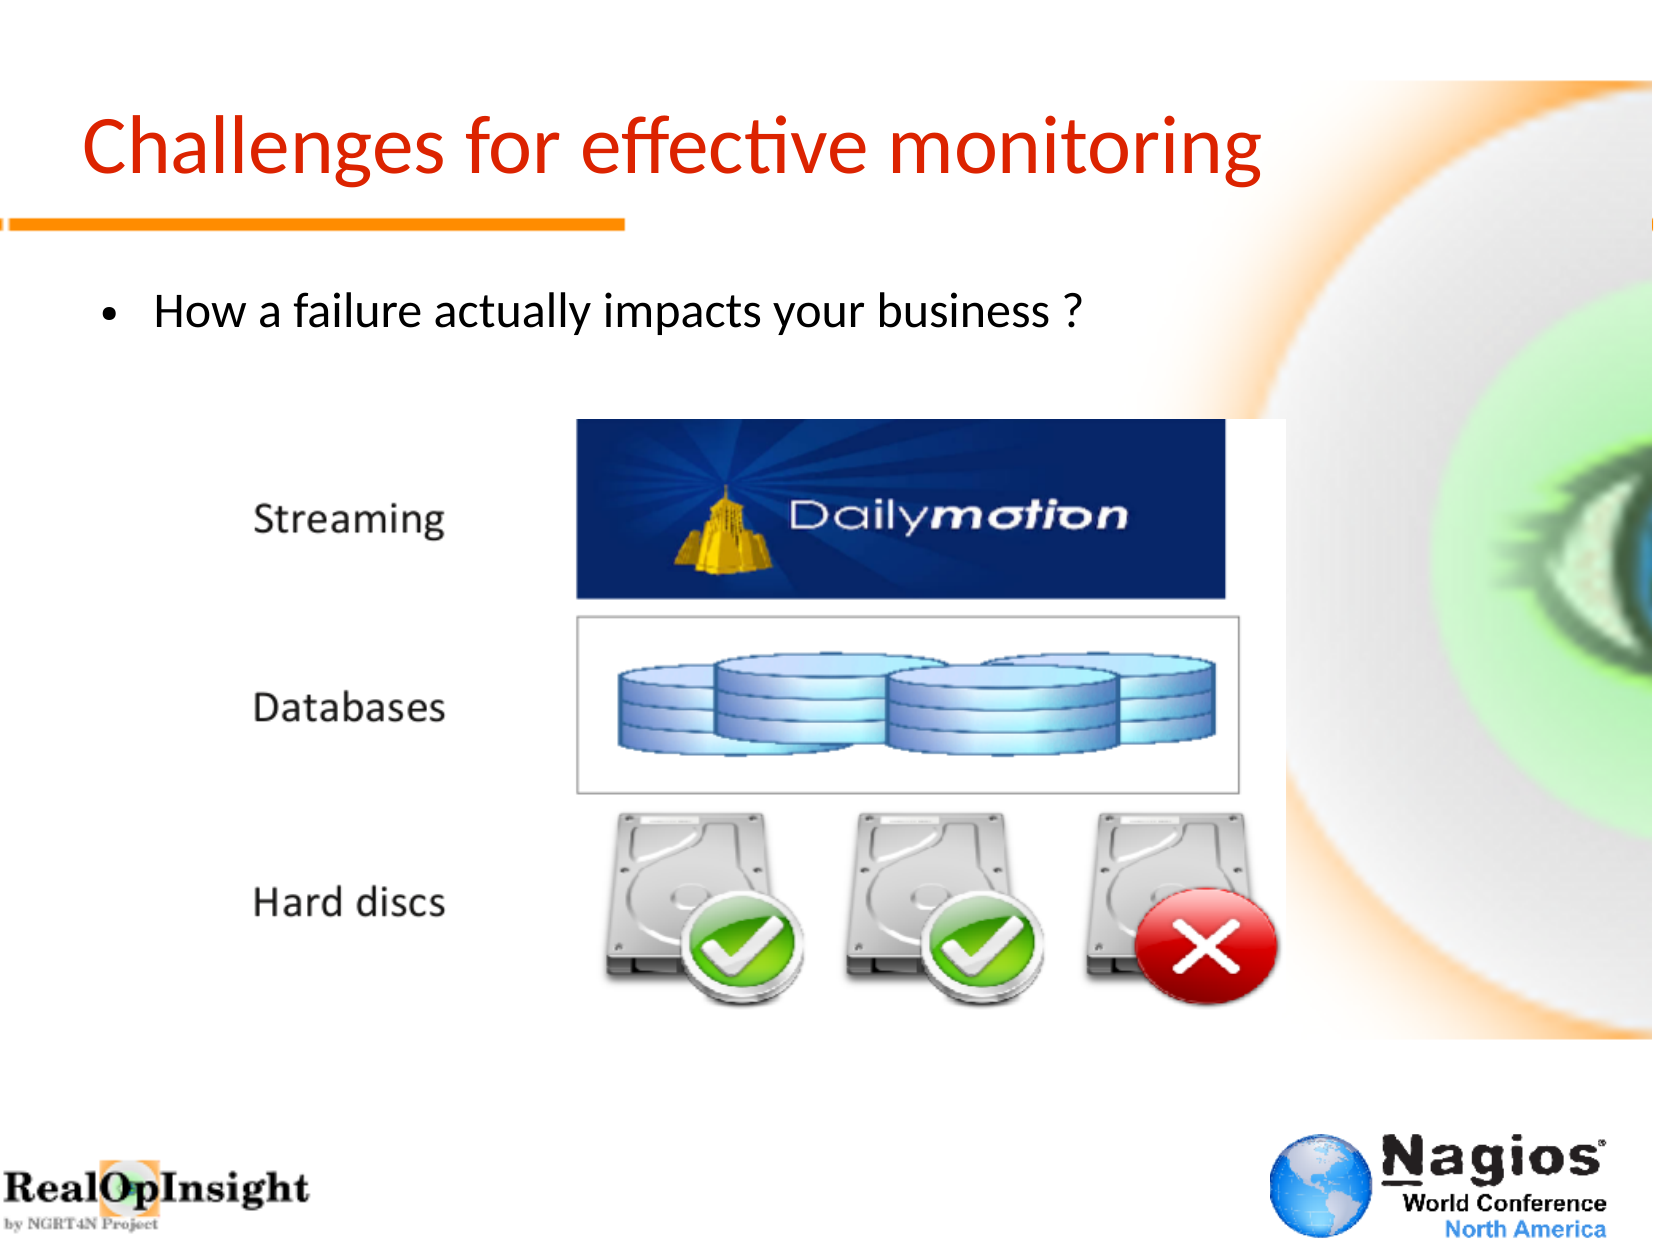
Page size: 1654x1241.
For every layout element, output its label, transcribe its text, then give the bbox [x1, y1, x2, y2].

picture [0, 0, 1654, 1241]
title Challenges for effective monitoring [82, 49, 1571, 257]
list How a failure actually impacts your business ? [82, 290, 1538, 1010]
